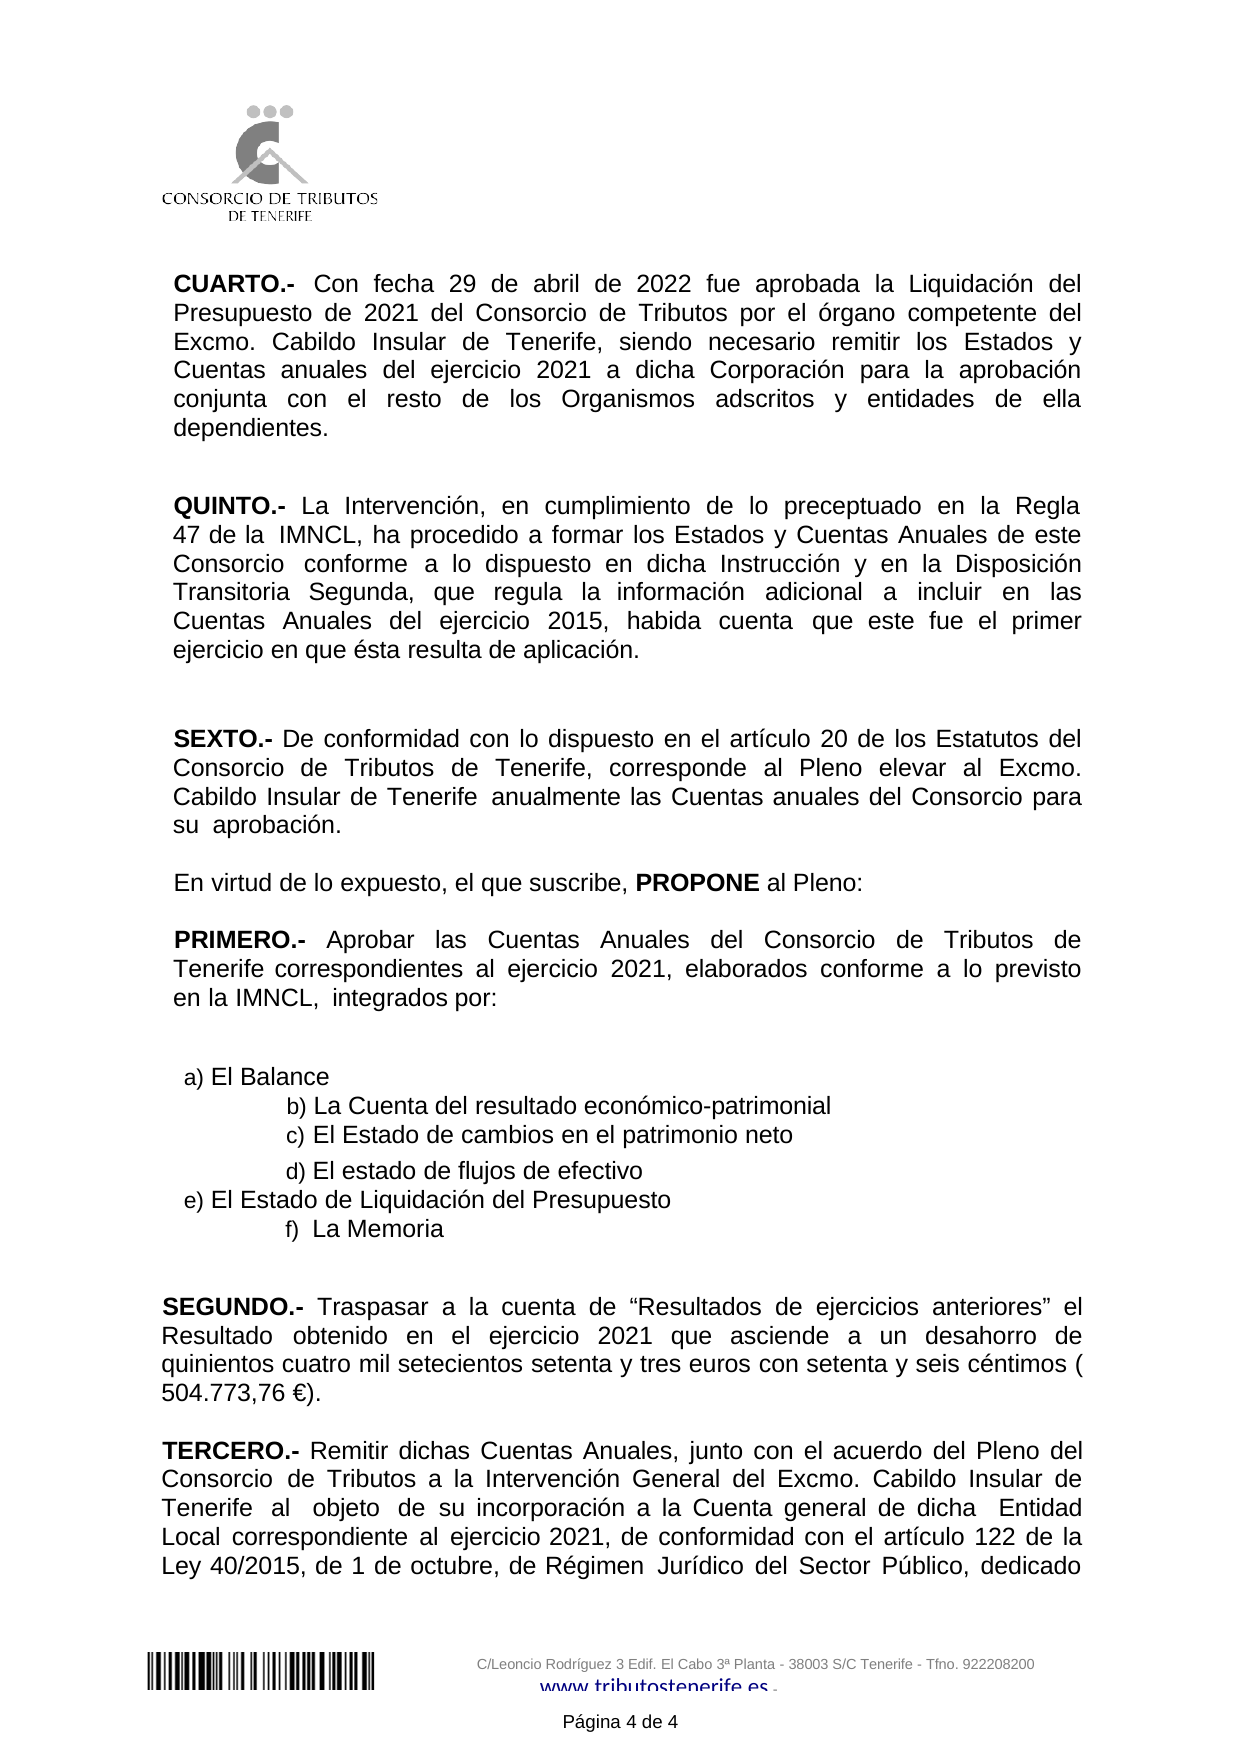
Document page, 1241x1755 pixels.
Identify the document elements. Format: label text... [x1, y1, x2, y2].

text QUINTO.- La Intervención, en cumplimiento de lo preceptuado en la Regla [173, 491, 1095, 520]
text En virtud de lo expuesto, el que suscribe, PROPONE al Pleno: [173, 868, 1095, 897]
list La Cuenta del resultado económico-patrimonial [286, 1091, 1095, 1120]
text 47 de la IMNCL, ha procedido a formar los Estados y Cuentas Anuales de este Consorcio conforme a lo dispuesto en dicha Instrucción y en la Disposición Transitoria Segunda, que regula la información adicional a incluir en las Cuentas Anuales del ejercicio 2015, habida cuenta que este fue el primer ejercicio en que ésta resulta de aplicación. [173, 520, 1082, 664]
text SEGUNDO.- Traspasar a la cuenta de “Resultados de ejercicios anteriores” el Resultado obtenido en el ejercicio 2021 que asciende a un desahorro de quinientos cuatro mil setecientos setenta y tres euros con setenta y seis céntimos ( 504.773,76 €). [161, 1292, 1083, 1407]
list El Estado de Liquidación del Presupuesto [184, 1185, 1095, 1214]
list El Estado de cambios en el patrimonio neto [286, 1120, 1095, 1149]
text PRIMERO.- Aprobar las Cuentas Anuales del Consorcio de Tributos de Tenerife correspondientes al ejercicio 2021, elaborados conforme a lo previsto en la IMNCL, integrados por: [173, 925, 1082, 1012]
subtitle CUARTO.- Con fecha 29 de abril de 2022 fue aprobada la Liquidación del Presupuesto de 2021 del Consorcio de Tributos por el órgano competente del Excmo. Cabildo Insular de Tenerife, siendo necesario remitir los Estados y Cuentas anuales del ejercicio 2021 a dicha Corporación para la aprobación conjunta con el resto de los Organismos adscritos y entidades de ella dependientes. [173, 269, 1082, 442]
list El Balance [184, 1062, 1095, 1091]
text SEXTO.- De conformidad con lo dispuesto en el artículo 20 de los Estatutos del Consorcio de Tributos de Tenerife, corresponde al Pleno elevar al Excmo. Cabildo Insular de Tenerife anualmente las Cuentas anuales del Consorcio para su aprobación. [173, 724, 1082, 839]
text TERCERO.- Remitir dichas Cuentas Anuales, junto con el acuerdo del Pleno del Consorcio de Tributos a la Intervención General del Excmo. Cabildo Insular de Tenerife al objeto de su incorporación a la Cuenta general de dicha Entidad Local correspondiente al ejercicio 2021, de conformidad con el artículo 122 de la Ley 40/2015, de 1 de octubre, de Régimen Jurídico del Sector Público, dedicado [161, 1436, 1083, 1579]
list El estado de flujos de efectivo [286, 1156, 1095, 1185]
list La Memoria [285, 1214, 1095, 1242]
